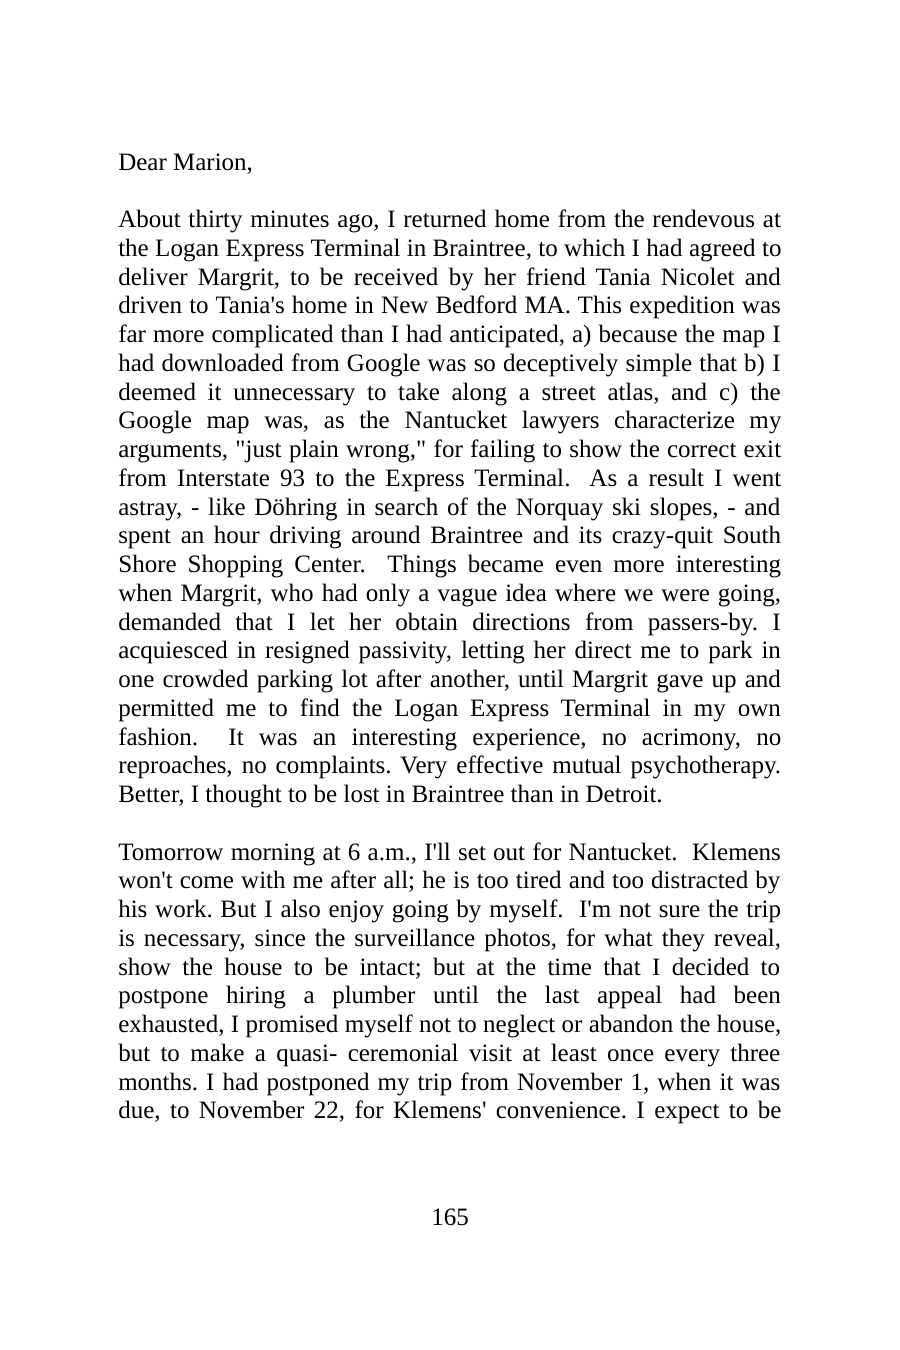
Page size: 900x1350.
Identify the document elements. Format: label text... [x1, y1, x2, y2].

text Tomorrow morning at 6 a.m., I'll set out for Nantucket. Klemens won't come with me after all; he is too tired and too distracted by his work. But I also enjoy going by myself. I'm not sure the trip is necessary, since the surveillance photos, for what they reveal, show the house to be intact; but at the time that I decided to postpone hiring a plumber until the last appeal had been exhausted, I promised myself not to neglect or abandon the house, but to make a quasi- ceremonial visit at least once every three months. I had postponed my trip from November 1, when it was due, to November 22, for Klemens' convenience. I expect to be [118, 837, 782, 1124]
text About thirty minutes ago, I returned home from the rendevous at the Logan Express Terminal in Braintree, to which I had agreed to deliver Margrit, to be received by her friend Tania Nicolet and driven to Tania's home in New Bedford MA. This expedition was far more complicated than I had anticipated, a) because the map I had downloaded from Google was so deceptively simple that b) I deemed it unnecessary to take along a street atlas, and c) the Google map was, as the Nantucket lawyers characterize my arguments, "just plain wrong," for failing to show the correct exit from Interstate 93 to the Express Terminal. As a result I went astray, - like Döhring in search of the Norquay ski slopes, - and spent an hour driving around Braintree and its crazy-quit South Shore Shopping Center. Things became even more interesting when Margrit, who had only a vague idea where we were going, demanded that I let her obtain directions from passers-by. I acquiesced in resigned passivity, letting her direct me to park in one crowded parking lot after another, until Margrit gave up and permitted me to find the Logan Express Terminal in my own fashion. It was an interesting experience, no acrimony, no reproaches, no complaints. Very effective mutual psychotherapy. Better, I thought to be lost in Braintree than in Detroit. [118, 204, 782, 808]
text Dear Marion, [118, 147, 782, 176]
